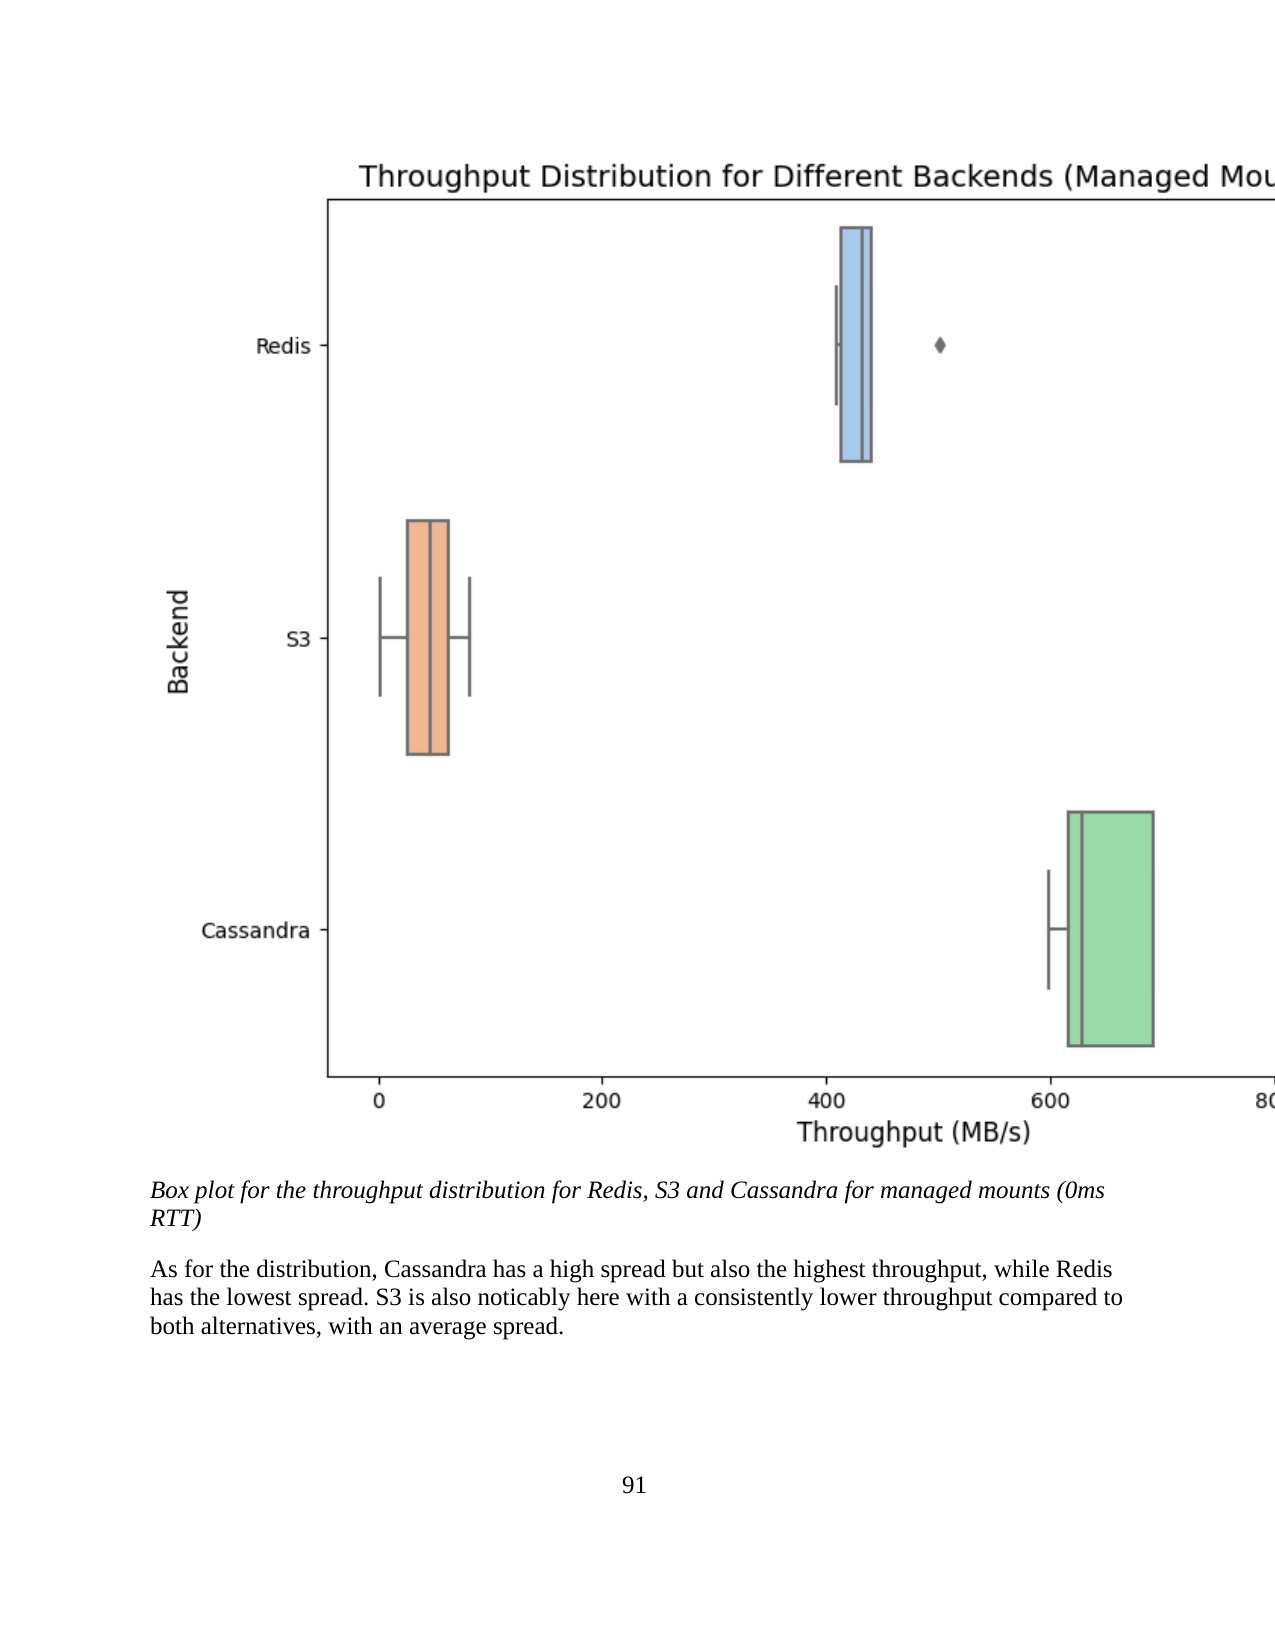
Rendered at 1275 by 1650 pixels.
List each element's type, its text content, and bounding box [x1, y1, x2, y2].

text As for the distribution, Cassandra has a high spread but also the highest throughput, while Redis has the lowest spread. S3 is also noticably here with a consistently lower throughput compared to both alternatives, with an average spread. [150, 1254, 1125, 1340]
text Box plot for the throughput distribution for Redis, S3 and Cassandra for managed mounts (0ms RTT) [150, 1175, 1125, 1232]
picture [150, 150, 1275, 1163]
